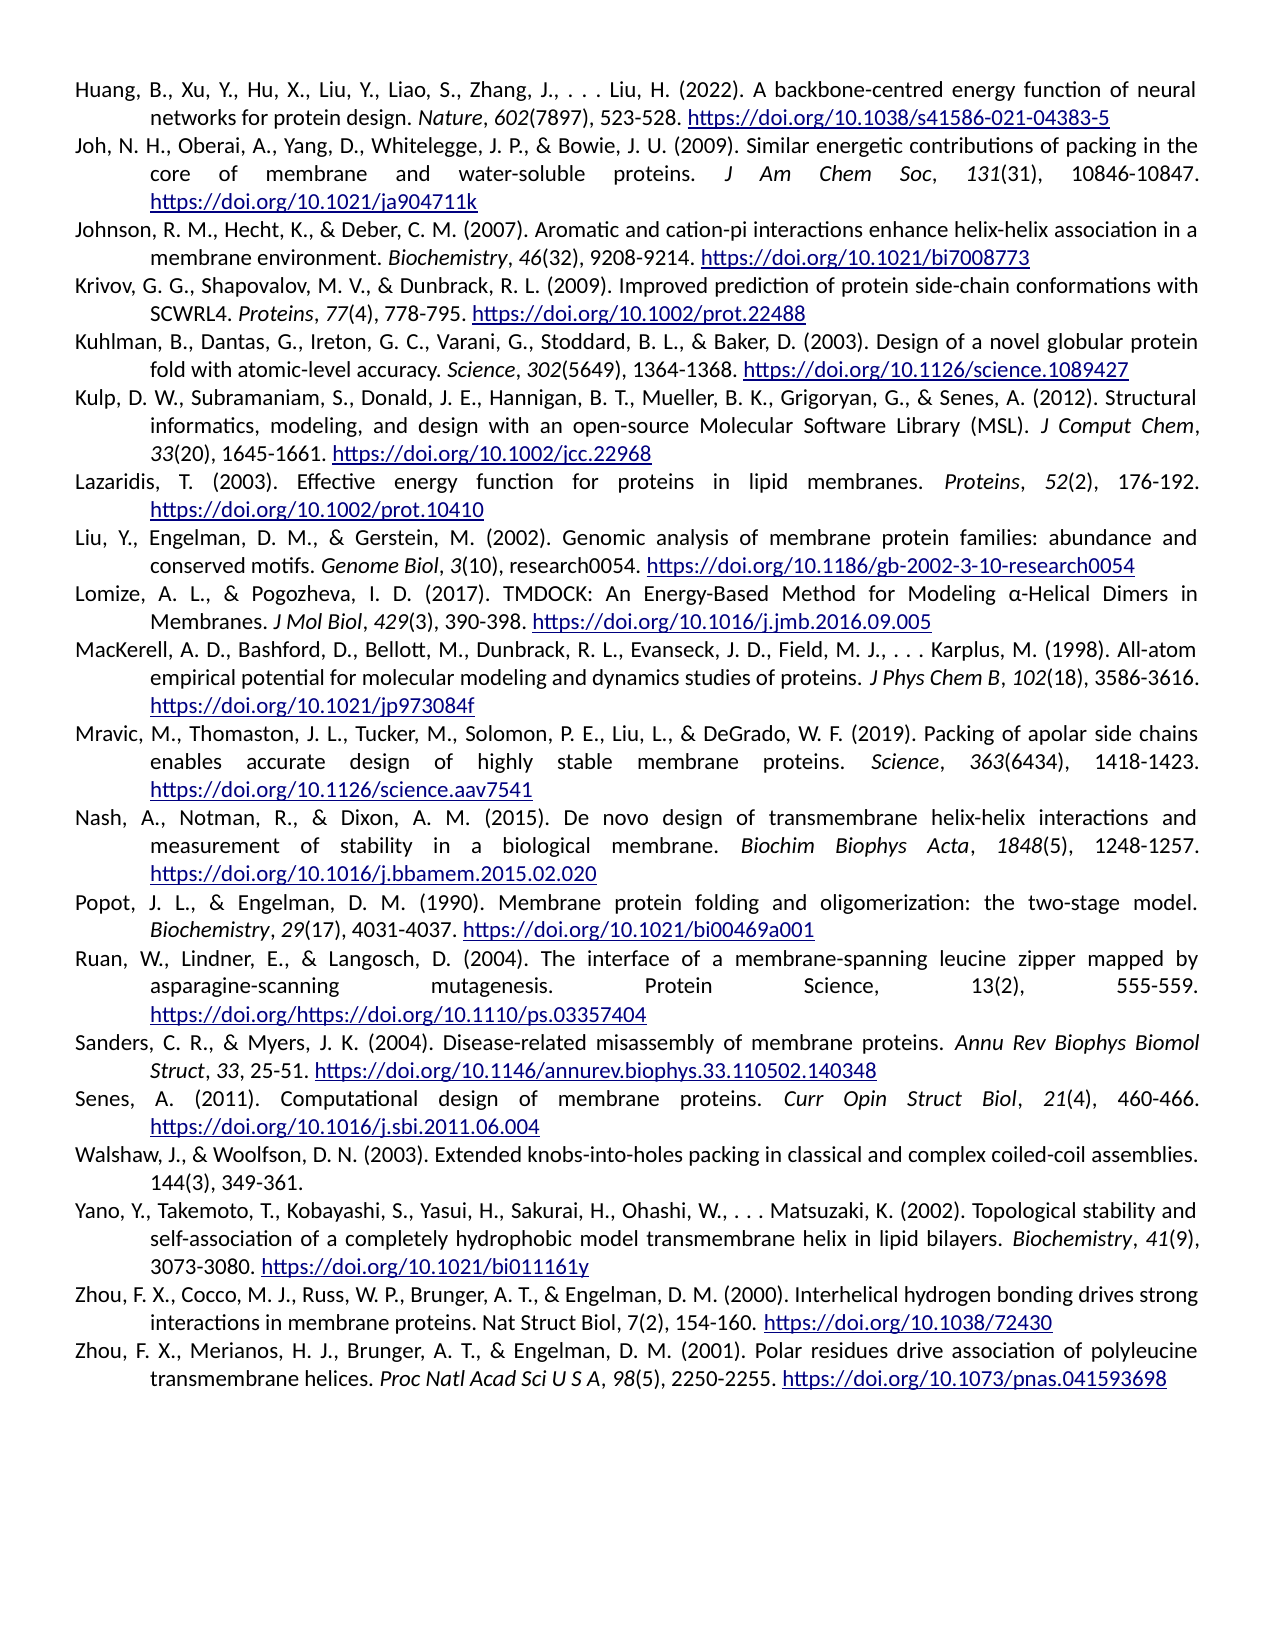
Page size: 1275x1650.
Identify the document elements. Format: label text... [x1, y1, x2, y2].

text Lomize, A. L., & Pogozheva, I. D. (2017). TMDOCK: An Energy-Based Method for Modeling α-Helical Dimers in Membranes. J Mol Biol, 429(3), 390-398. https://doi.org/10.1016/j.jmb.2016.09.005 [75, 579, 1200, 635]
text Popot, J. L., & Engelman, D. M. (1990). Membrane protein folding and oligomerization: the two-stage model. Biochemistry, 29(17), 4031-4037. https://doi.org/10.1021/bi00469a001 [75, 888, 1200, 944]
text Lazaridis, T. (2003). Effective energy function for proteins in lipid membranes. Proteins, 52(2), 176-192. https://doi.org/10.1002/prot.10410 [75, 467, 1200, 523]
text Huang, B., Xu, Y., Hu, X., Liu, Y., Liao, S., Zhang, J., . . . Liu, H. (2022). A backbone-centred energy function of neural networks for protein design. Nature, 602(7897), 523-528. https://doi.org/10.1038/s41586-021-04383-5 [75, 75, 1200, 131]
text Nash, A., Notman, R., & Dixon, A. M. (2015). De novo design of transmembrane helix-helix interactions and measurement of stability in a biological membrane. Biochim Biophys Acta, 1848(5), 1248-1257. https://doi.org/10.1016/j.bbamem.2015.02.020 [75, 803, 1200, 888]
text Johnson, R. M., Hecht, K., & Deber, C. M. (2007). Aromatic and cation-pi interactions enhance helix-helix association in a membrane environment. Biochemistry, 46(32), 9208-9214. https://doi.org/10.1021/bi7008773 [75, 215, 1200, 271]
text Zhou, F. X., Merianos, H. J., Brunger, A. T., & Engelman, D. M. (2001). Polar residues drive association of polyleucine transmembrane helices. Proc Natl Acad Sci U S A, 98(5), 2250-2255. https://doi.org/10.1073/pnas.041593698 [75, 1336, 1200, 1392]
text Liu, Y., Engelman, D. M., & Gerstein, M. (2002). Genomic analysis of membrane protein families: abundance and conserved motifs. Genome Biol, 3(10), research0054. https://doi.org/10.1186/gb-2002-3-10-research0054 [75, 523, 1200, 579]
text Ruan, W., Lindner, E., & Langosch, D. (2004). The interface of a membrane-spanning leucine zipper mapped by asparagine-scanning mutagenesis. Protein Science, 13(2), 555-559. https://doi.org/https://doi.org/10.1110/ps.03357404 [75, 944, 1200, 1028]
text Zhou, F. X., Cocco, M. J., Russ, W. P., Brunger, A. T., & Engelman, D. M. (2000). Interhelical hydrogen bonding drives strong interactions in membrane proteins. Nat Struct Biol, 7(2), 154-160. https://doi.org/10.1038/72430 [75, 1280, 1200, 1336]
text Mravic, M., Thomaston, J. L., Tucker, M., Solomon, P. E., Liu, L., & DeGrado, W. F. (2019). Packing of apolar side chains enables accurate design of highly stable membrane proteins. Science, 363(6434), 1418-1423. https://doi.org/10.1126/science.aav7541 [75, 719, 1200, 803]
text Sanders, C. R., & Myers, J. K. (2004). Disease-related misassembly of membrane proteins. Annu Rev Biophys Biomol Struct, 33, 25-51. https://doi.org/10.1146/annurev.biophys.33.110502.140348 [75, 1028, 1200, 1084]
text Kulp, D. W., Subramaniam, S., Donald, J. E., Hannigan, B. T., Mueller, B. K., Grigoryan, G., & Senes, A. (2012). Structural informatics, modeling, and design with an open-source Molecular Software Library (MSL). J Comput Chem, 33(20), 1645-1661. https://doi.org/10.1002/jcc.22968 [75, 383, 1200, 467]
text Senes, A. (2011). Computational design of membrane proteins. Curr Opin Struct Biol, 21(4), 460-466. https://doi.org/10.1016/j.sbi.2011.06.004 [75, 1084, 1200, 1140]
text MacKerell, A. D., Bashford, D., Bellott, M., Dunbrack, R. L., Evanseck, J. D., Field, M. J., . . . Karplus, M. (1998). All-atom empirical potential for molecular modeling and dynamics studies of proteins. J Phys Chem B, 102(18), 3586-3616. https://doi.org/10.1021/jp973084f [75, 635, 1200, 719]
text Joh, N. H., Oberai, A., Yang, D., Whitelegge, J. P., & Bowie, J. U. (2009). Similar energetic contributions of packing in the core of membrane and water-soluble proteins. J Am Chem Soc, 131(31), 10846-10847. https://doi.org/10.1021/ja904711k [75, 131, 1200, 215]
text Walshaw, J., & Woolfson, D. N. (2003). Extended knobs-into-holes packing in classical and complex coiled-coil assemblies. 144(3), 349-361. [75, 1140, 1200, 1196]
text Yano, Y., Takemoto, T., Kobayashi, S., Yasui, H., Sakurai, H., Ohashi, W., . . . Matsuzaki, K. (2002). Topological stability and self-association of a completely hydrophobic model transmembrane helix in lipid bilayers. Biochemistry, 41(9), 3073-3080. https://doi.org/10.1021/bi011161y [75, 1196, 1200, 1280]
text Krivov, G. G., Shapovalov, M. V., & Dunbrack, R. L. (2009). Improved prediction of protein side-chain conformations with SCWRL4. Proteins, 77(4), 778-795. https://doi.org/10.1002/prot.22488 [75, 271, 1200, 327]
text Kuhlman, B., Dantas, G., Ireton, G. C., Varani, G., Stoddard, B. L., & Baker, D. (2003). Design of a novel globular protein fold with atomic-level accuracy. Science, 302(5649), 1364-1368. https://doi.org/10.1126/science.1089427 [75, 327, 1200, 383]
